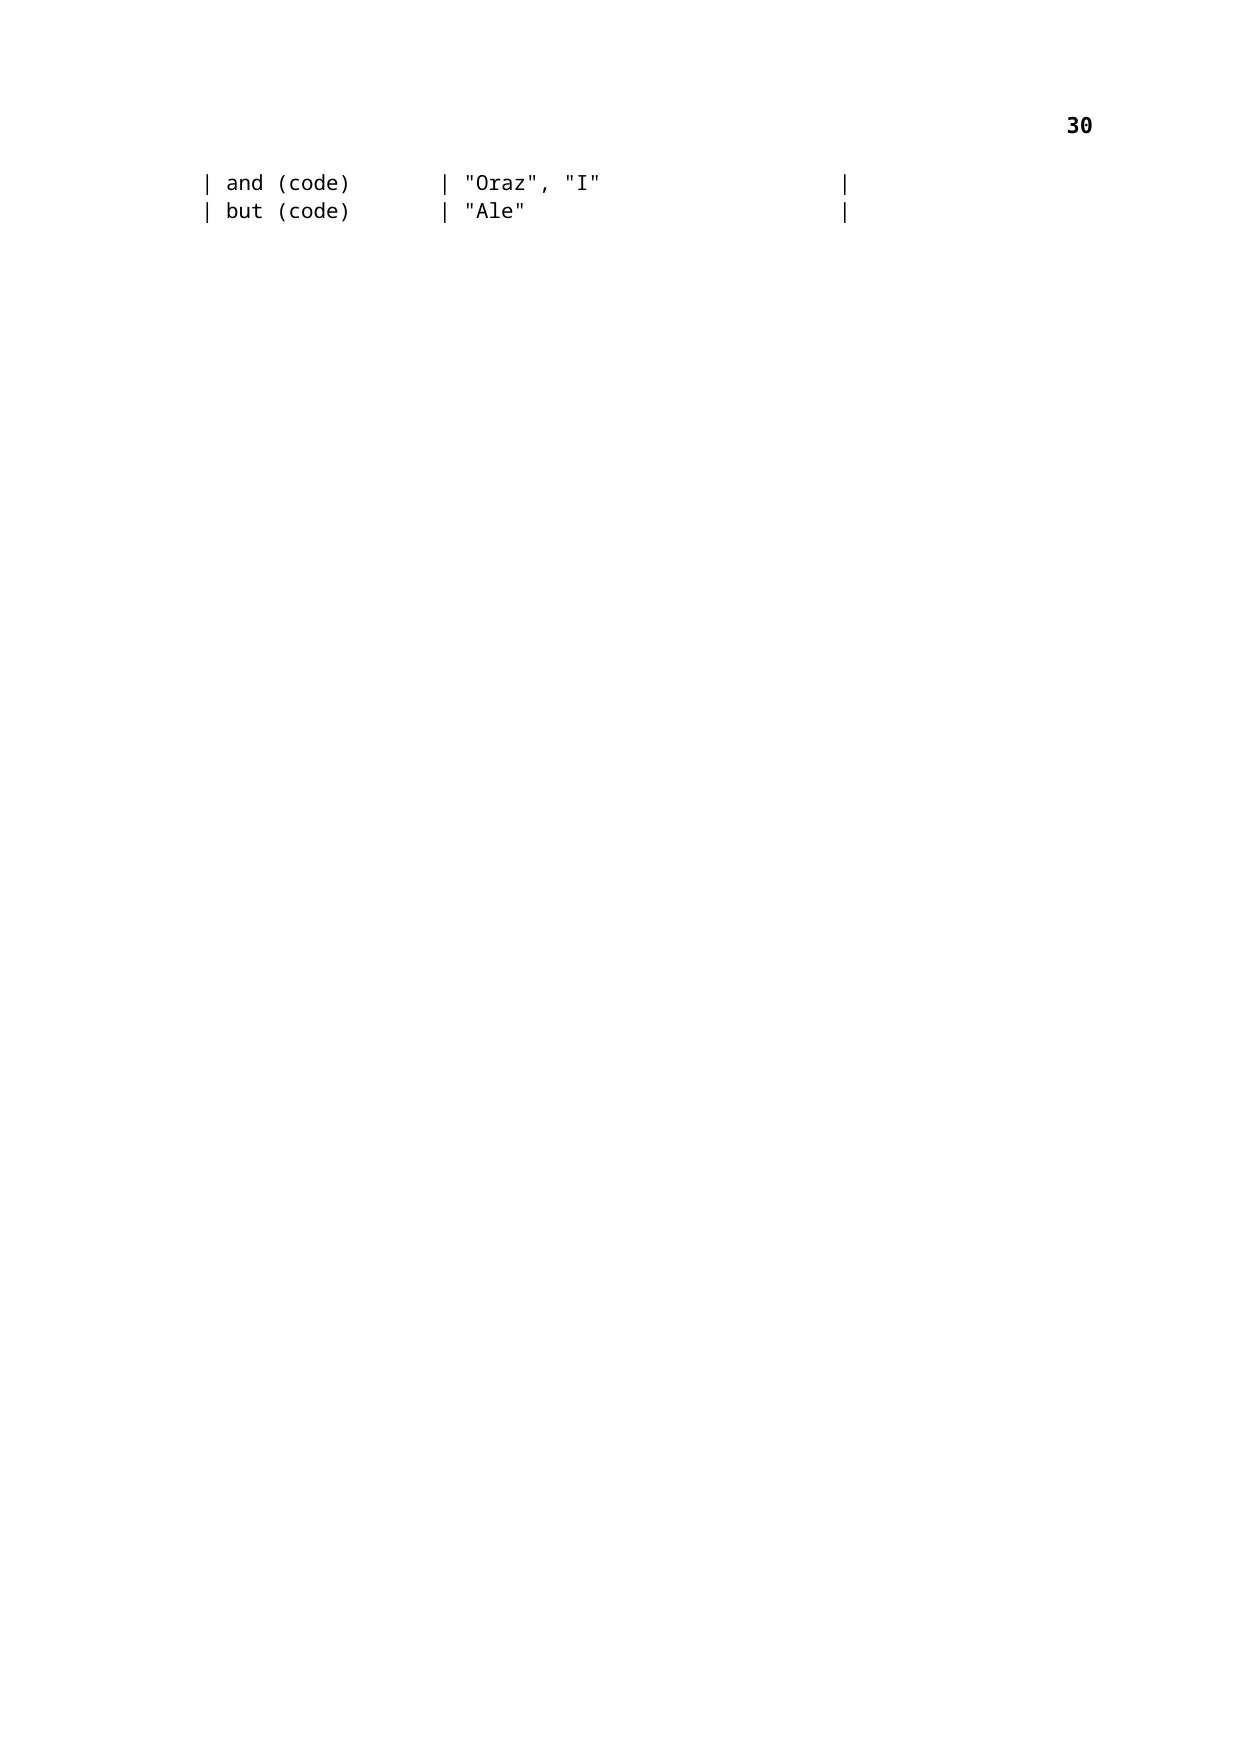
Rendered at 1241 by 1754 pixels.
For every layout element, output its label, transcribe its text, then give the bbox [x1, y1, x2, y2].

text | but (code) | "Ale" | [189, 196, 1093, 225]
text | and (code) | "Oraz", "I" | [189, 168, 1093, 196]
